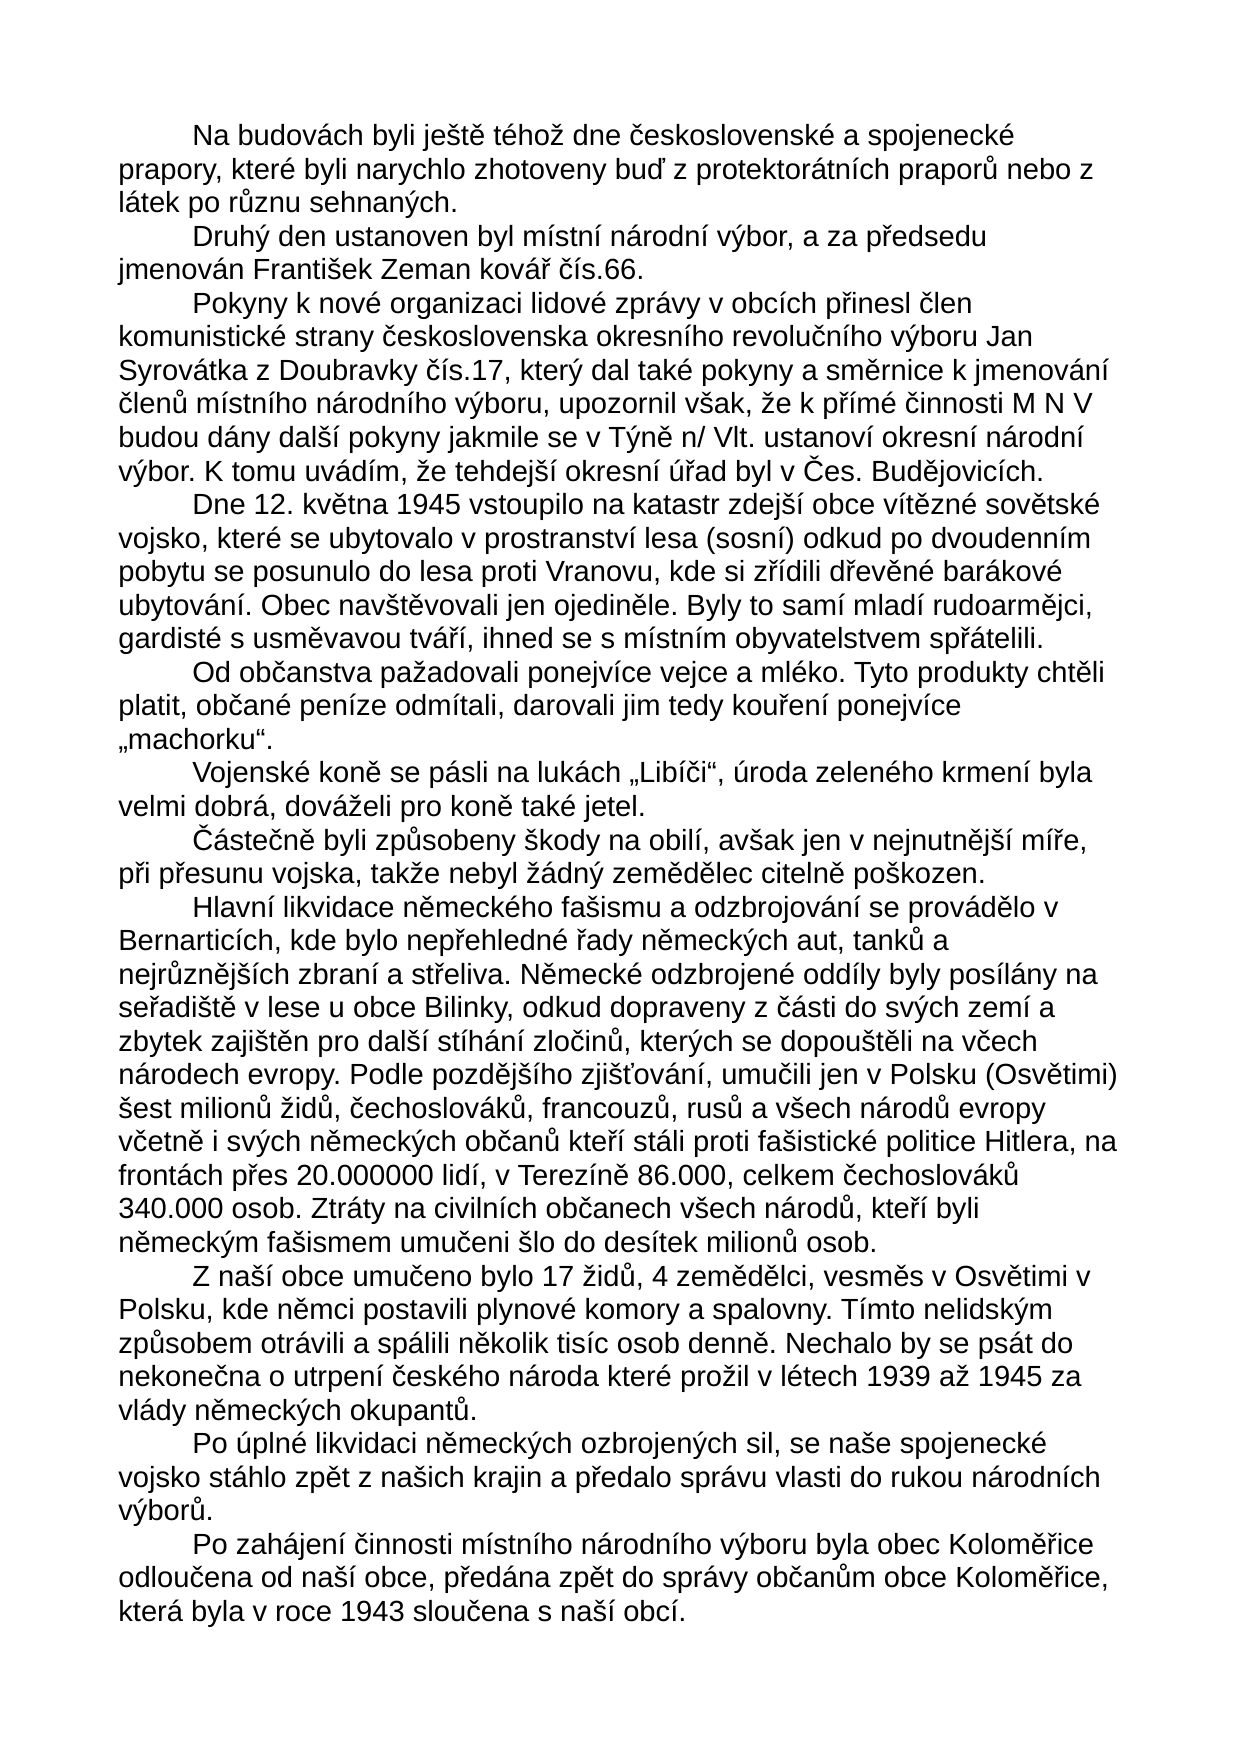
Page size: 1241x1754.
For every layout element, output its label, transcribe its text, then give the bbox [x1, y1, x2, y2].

text Částečně byli způsobeny škody na obilí, avšak jen v nejnutnější míře, při přesunu vojska, takže nebyl žádný zemědělec citelně poškozen. [118, 822, 1122, 889]
text Po úplné likvidaci německých ozbrojených sil, se naše spojenecké vojsko stáhlo zpět z našich krajin a předalo správu vlasti do rukou národních výborů. [118, 1426, 1122, 1527]
text Od občanstva pažadovali ponejvíce vejce a mléko. Tyto produkty chtěli platit, občané peníze odmítali, darovali jim tedy kouření ponejvíce „machorku“. [118, 655, 1122, 755]
text Vojenské koně se pásli na lukách „Libíči“, úroda zeleného krmení byla velmi dobrá, dováželi pro koně také jetel. [118, 755, 1122, 822]
text Po zahájení činnosti místního národního výboru byla obec Koloměřice odloučena od naší obce, předána zpět do správy občanům obce Koloměřice, která byla v roce 1943 sloučena s naší obcí. [118, 1527, 1122, 1627]
text Druhý den ustanoven byl místní národní výbor, a za předsedu jmenován František Zeman kovář čís.66. [118, 219, 1122, 286]
text Dne 12. května 1945 vstoupilo na katastr zdejší obce vítězné sovětské vojsko, které se ubytovalo v prostranství lesa (sosní) odkud po dvoudenním pobytu se posunulo do lesa proti Vranovu, kde si zřídili dřevěné barákové ubytování. Obec navštěvovali jen ojediněle. Byly to samí mladí rudoarmějci, gardisté s usměvavou tváří, ihned se s místním obyvatelstvem spřátelili. [118, 487, 1122, 655]
text Na budovách byli ještě téhož dne československé a spojenecké prapory, které byli narychlo zhotoveny buď z protektorátních praporů nebo z látek po různu sehnaných. [118, 118, 1122, 219]
text Pokyny k nové organizaci lidové zprávy v obcích přinesl člen komunistické strany československa okresního revolučního výboru Jan Syrovátka z Doubravky čís.17, který dal také pokyny a směrnice k jmenování členů místního národního výboru, upozornil však, že k přímé činnosti M N V budou dány další pokyny jakmile se v Týně n/ Vlt. ustanoví okresní národní výbor. K tomu uvádím, že tehdejší okresní úřad byl v Čes. Budějovicích. [118, 286, 1122, 487]
text Hlavní likvidace německého fašismu a odzbrojování se provádělo v Bernarticích, kde bylo nepřehledné řady německých aut, tanků a nejrůznějších zbraní a střeliva. Německé odzbrojené oddíly byly posílány na seřadiště v lese u obce Bilinky, odkud dopraveny z části do svých zemí a zbytek zajištěn pro další stíhání zločinů, kterých se dopouštěli na včech národech evropy. Podle pozdějšího zjišťování, umučili jen v Polsku (Osvětimi) šest milionů židů, čechoslováků, francouzů, rusů a všech národů evropy včetně i svých německých občanů kteří stáli proti fašistické politice Hitlera, na frontách přes 20.000000 lidí, v Terezíně 86.000, celkem čechoslováků 340.000 osob. Ztráty na civilních občanech všech národů, kteří byli německým fašismem umučeni šlo do desítek milionů osob. [118, 889, 1122, 1258]
text Z naší obce umučeno bylo 17 židů, 4 zemědělci, vesměs v Osvětimi v Polsku, kde němci postavili plynové komory a spalovny. Tímto nelidským způsobem otrávili a spálili několik tisíc osob denně. Nechalo by se psát do nekonečna o utrpení českého národa které prožil v létech 1939 až 1945 za vlády německých okupantů. [118, 1258, 1122, 1426]
